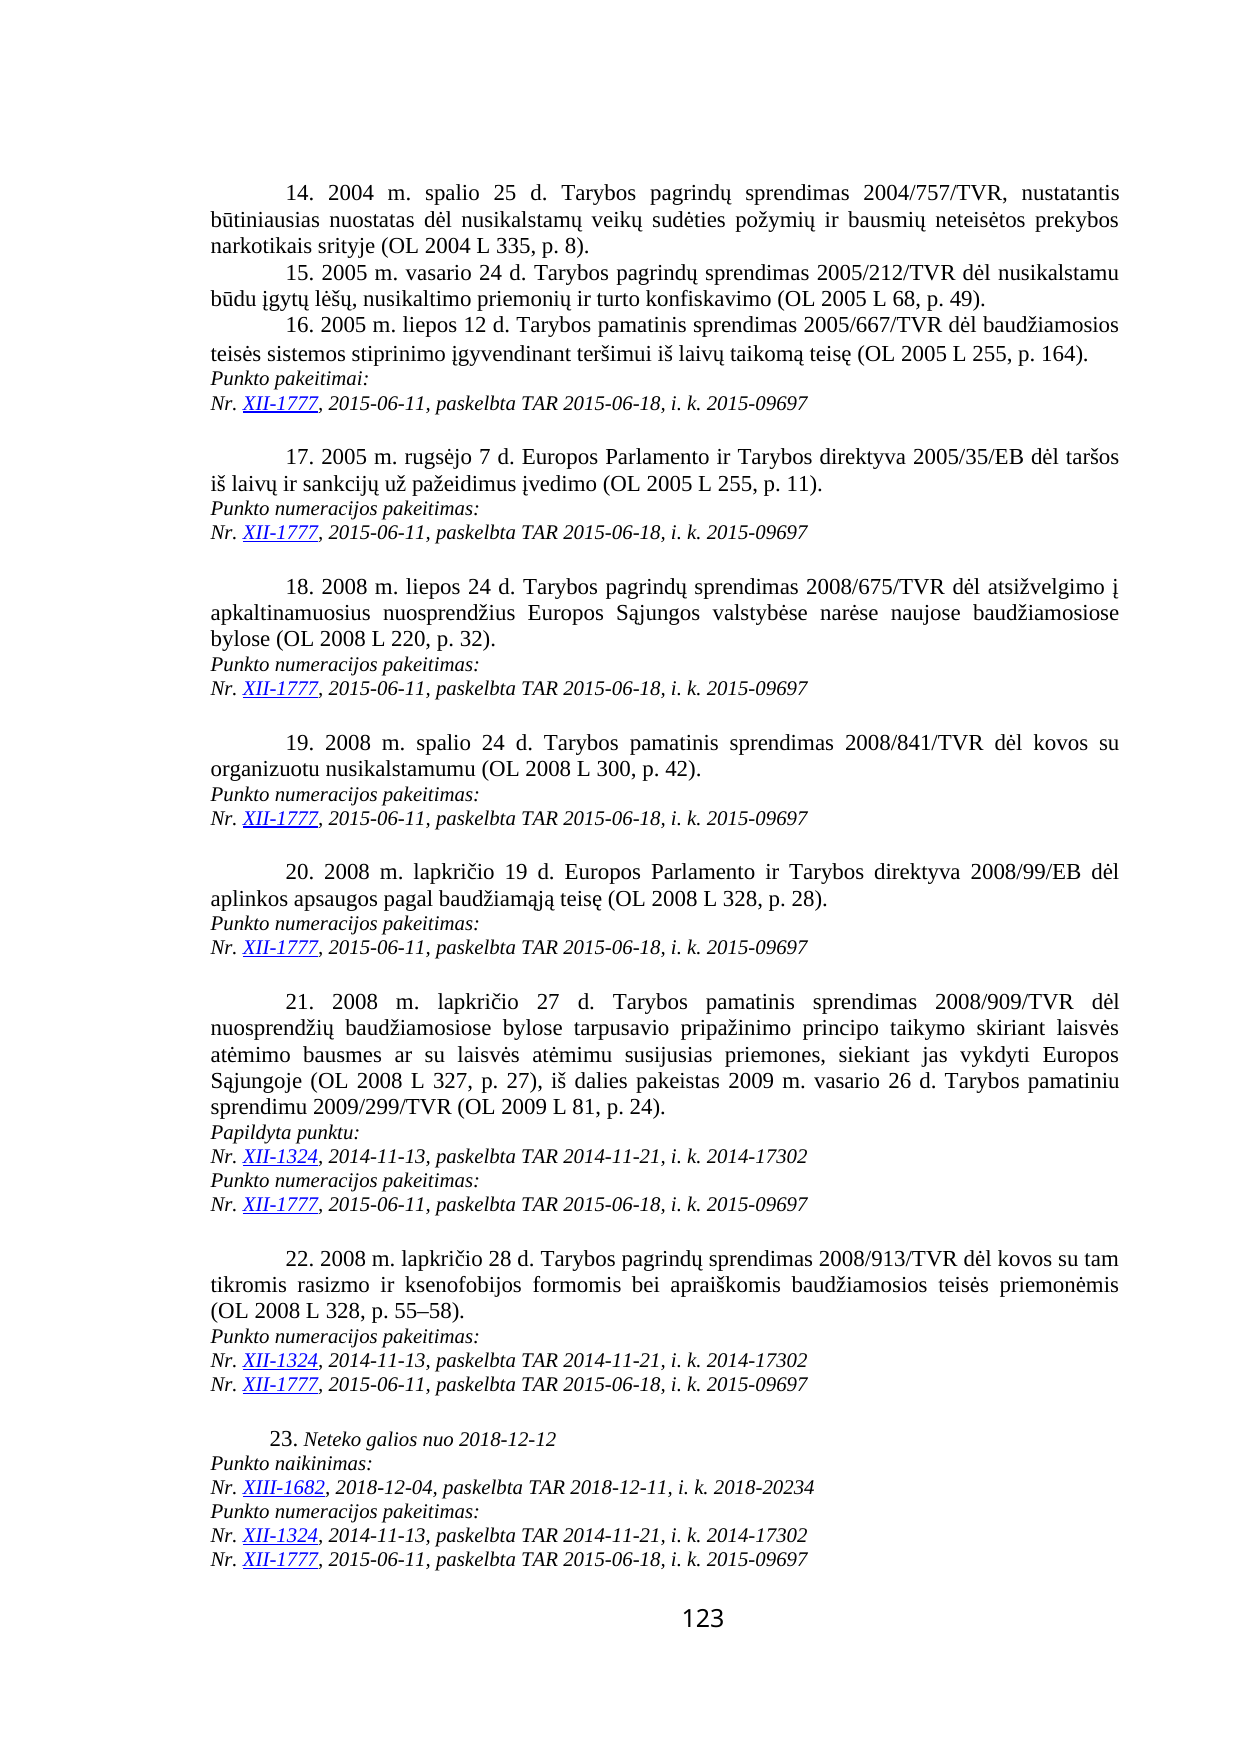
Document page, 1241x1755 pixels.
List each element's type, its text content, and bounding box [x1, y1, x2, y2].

text Punkto naikinimas: [210, 1451, 1120, 1475]
text Punkto numeracijos pakeitimas: [210, 911, 1120, 935]
text 22. 2008 m. lapkričio 28 d. Tarybos pagrindų sprendimas 2008/913/TVR dėl kovos su tam tikromis rasizmo ir ksenofobijos formomis bei apraiškomis baudžiamosios teisės priemonėmis (OL 2008 L 328, p. 55–58). [210, 1245, 1120, 1324]
text 20. 2008 m. lapkričio 19 d. Europos Parlamento ir Tarybos direktyva 2008/99/EB dėl aplinkos apsaugos pagal baudžiamąją teisę (OL 2008 L 328, p. 28). [210, 858, 1120, 911]
text 21. 2008 m. lapkričio 27 d. Tarybos pamatinis sprendimas 2008/909/TVR dėl nuosprendžių baudžiamosiose bylose tarpusavio pripažinimo principo taikymo skiriant laisvės atėmimo bausmes ar su laisvės atėmimu susijusias priemones, siekiant jas vykdyti Europos Sąjungoje (OL 2008 L 327, p. 27), iš dalies pakeistas 2009 m. vasario 26 d. Tarybos pamatiniu sprendimu 2009/299/TVR (OL 2009 L 81, p. 24). [210, 988, 1120, 1120]
text Punkto numeracijos pakeitimas: [210, 652, 1120, 676]
text Nr. XII-1324, 2014-11-13, paskelbta TAR 2014-11-21, i. k. 2014-17302 [210, 1523, 1120, 1547]
text 14. 2004 m. spalio 25 d. Tarybos pagrindų sprendimas 2004/757/TVR, nustatantis būtiniausias nuostatas dėl nusikalstamų veikų sudėties požymių ir bausmių neteisėtos prekybos narkotikais srityje (OL 2004 L 335, p. 8). [210, 179, 1120, 258]
text Nr. XII-1324, 2014-11-13, paskelbta TAR 2014-11-21, i. k. 2014-17302 [210, 1348, 1120, 1372]
text 16. 2005 m. liepos 12 d. Tarybos pamatinis sprendimas 2005/667/TVR dėl baudžiamosios teisės sistemos stiprinimo įgyvendinant teršimui iš laivų taikomą teisę (OL 2005 L 255, p. 164). [210, 311, 1120, 366]
text Nr. XII-1777, 2015-06-11, paskelbta TAR 2015-06-18, i. k. 2015-09697 [210, 520, 1120, 544]
text Nr. XII-1777, 2015-06-11, paskelbta TAR 2015-06-18, i. k. 2015-09697 [210, 935, 1120, 959]
text Nr. XII-1324, 2014-11-13, paskelbta TAR 2014-11-21, i. k. 2014-17302 [210, 1144, 1120, 1168]
text Nr. XII-1777, 2015-06-11, paskelbta TAR 2015-06-18, i. k. 2015-09697 [210, 390, 1120, 414]
text Punkto numeracijos pakeitimas: [210, 496, 1120, 520]
text Nr. XII-1777, 2015-06-11, paskelbta TAR 2015-06-18, i. k. 2015-09697 [210, 1547, 1120, 1571]
text Nr. XII-1777, 2015-06-11, paskelbta TAR 2015-06-18, i. k. 2015-09697 [210, 806, 1120, 829]
text Nr. XII-1777, 2015-06-11, paskelbta TAR 2015-06-18, i. k. 2015-09697 [210, 676, 1120, 700]
text Nr. XIII-1682, 2018-12-04, paskelbta TAR 2018-12-11, i. k. 2018-20234 [210, 1475, 1120, 1499]
text 19. 2008 m. spalio 24 d. Tarybos pamatinis sprendimas 2008/841/TVR dėl kovos su organizuotu nusikalstamumu (OL 2008 L 300, p. 42). [210, 729, 1120, 781]
text 23. Neteko galios nuo 2018-12-12 [210, 1425, 1120, 1451]
text Papildyta punktu: [210, 1120, 1120, 1144]
text 18. 2008 m. liepos 24 d. Tarybos pagrindų sprendimas 2008/675/TVR dėl atsižvelgimo į apkaltinamuosius nuosprendžius Europos Sąjungos valstybėse narėse naujose baudžiamosiose bylose (OL 2008 L 220, p. 32). [210, 573, 1120, 652]
text Nr. XII-1777, 2015-06-11, paskelbta TAR 2015-06-18, i. k. 2015-09697 [210, 1372, 1120, 1396]
text Nr. XII-1777, 2015-06-11, paskelbta TAR 2015-06-18, i. k. 2015-09697 [210, 1192, 1120, 1216]
text Punkto numeracijos pakeitimas: [210, 1168, 1120, 1192]
text 15. 2005 m. vasario 24 d. Tarybos pagrindų sprendimas 2005/212/TVR dėl nusikalstamu būdu įgytų lėšų, nusikaltimo priemonių ir turto konfiskavimo (OL 2005 L 68, p. 49). [210, 258, 1120, 311]
text 17. 2005 m. rugsėjo 7 d. Europos Parlamento ir Tarybos direktyva 2005/35/EB dėl taršos iš laivų ir sankcijų už pažeidimus įvedimo (OL 2005 L 255, p. 11). [210, 443, 1120, 496]
text Punkto numeracijos pakeitimas: [210, 1499, 1120, 1523]
text Punkto pakeitimai: [210, 366, 1120, 390]
text Punkto numeracijos pakeitimas: [210, 781, 1120, 806]
text Punkto numeracijos pakeitimas: [210, 1324, 1120, 1348]
